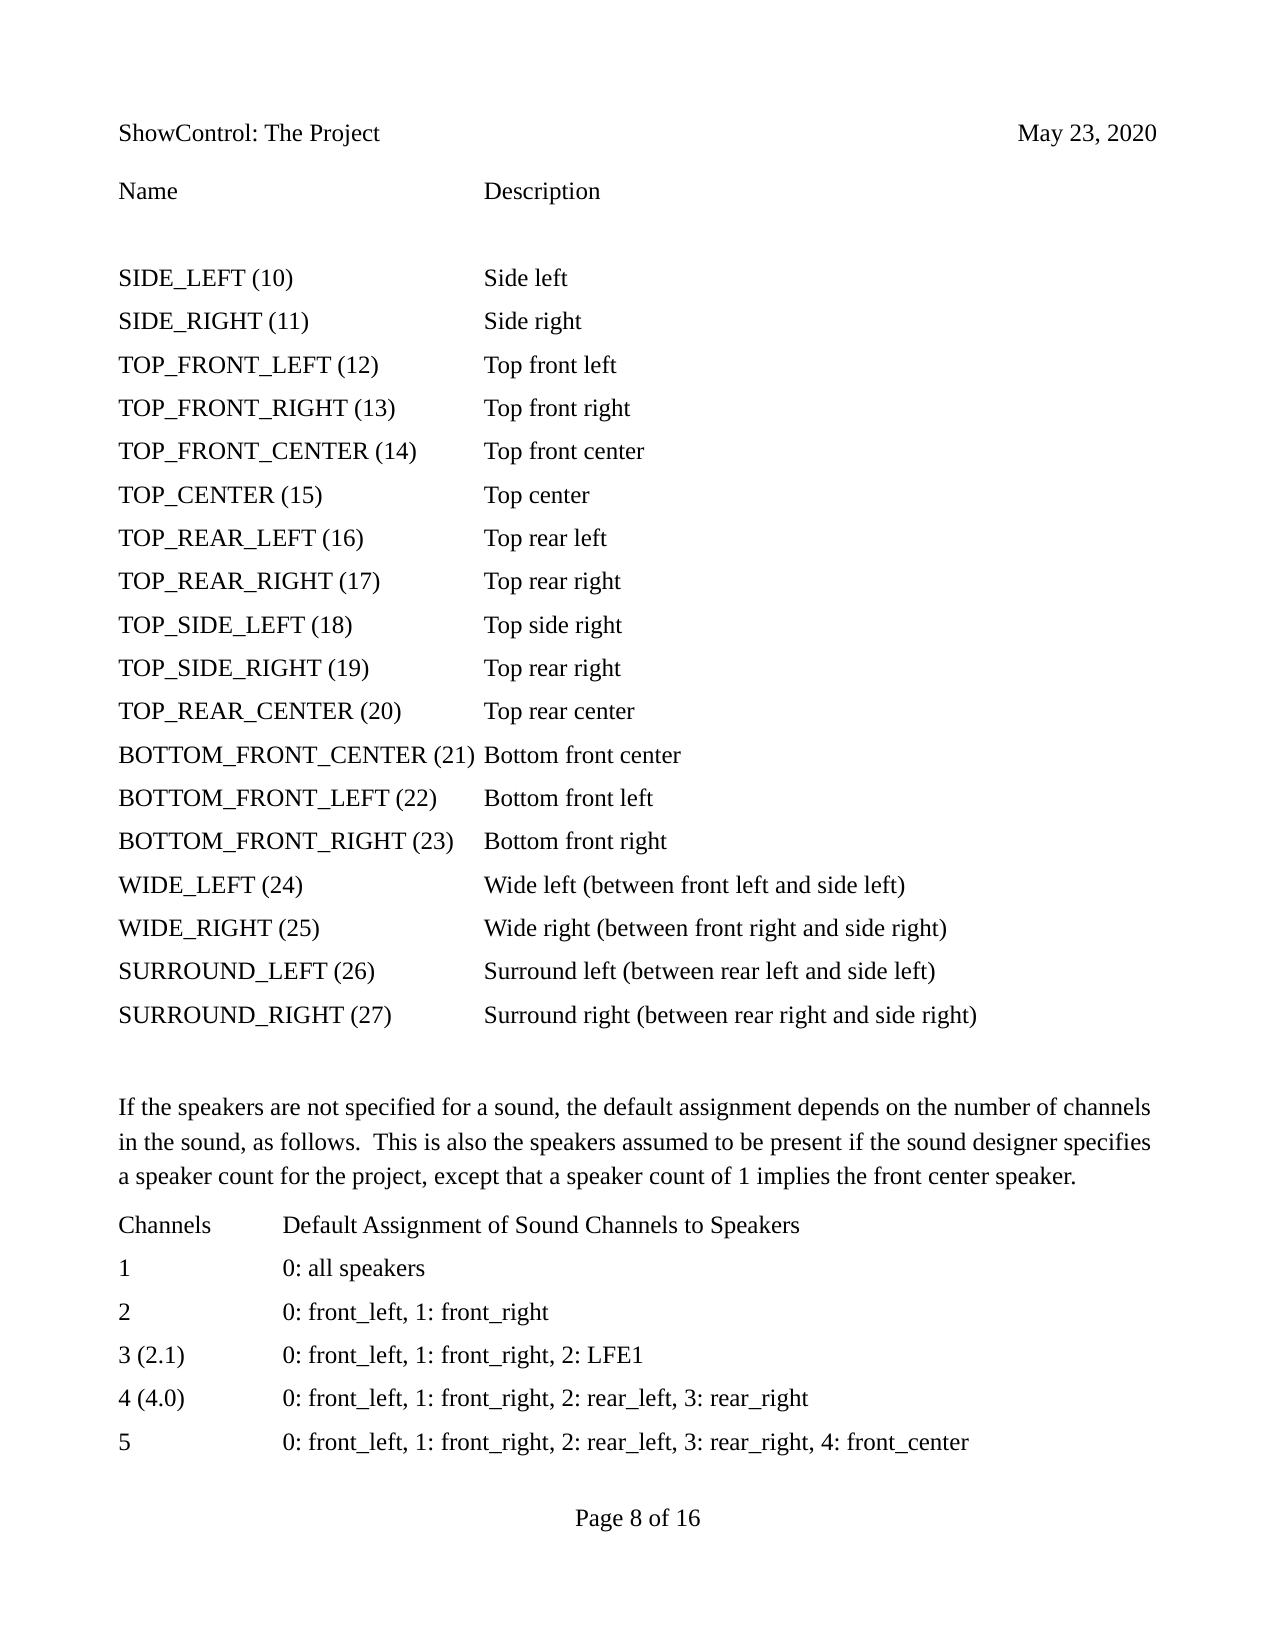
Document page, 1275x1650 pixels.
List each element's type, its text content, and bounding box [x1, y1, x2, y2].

table_cell TOP_SIDE_LEFT (18) [118, 610, 484, 653]
table_cell TOP_SIDE_RIGHT (19) [118, 653, 484, 696]
table_cell WIDE_LEFT (24) [118, 870, 484, 913]
table_cell 1 [118, 1254, 282, 1297]
table_cell Top rear right [484, 566, 1157, 610]
table_cell TOP_FRONT_RIGHT (13) [118, 393, 484, 436]
table_cell [484, 220, 1157, 263]
table_cell [118, 220, 484, 263]
table_cell 4 (4.0) [118, 1384, 282, 1427]
table_cell TOP_REAR_RIGHT (17) [118, 566, 484, 610]
table_cell Side right [484, 306, 1157, 350]
table_cell Top front right [484, 393, 1157, 436]
table_cell SURROUND_LEFT (26) [118, 956, 484, 1000]
table_cell 0: front_left, 1: front_right, 2: rear_left, 3: rear_right [282, 1384, 1157, 1427]
table_cell TOP_FRONT_CENTER (14) [118, 436, 484, 480]
table_cell WIDE_RIGHT (25) [118, 913, 484, 956]
table_cell Surround right (between rear right and side right) [484, 1000, 1157, 1043]
table_cell 5 [118, 1427, 282, 1470]
table_cell TOP_CENTER (15) [118, 480, 484, 523]
table_cell Top rear right [484, 653, 1157, 696]
table_cell 0: front_left, 1: front_right, 2: LFE1 [282, 1340, 1157, 1383]
table_cell Top front left [484, 350, 1157, 393]
table_cell TOP_REAR_LEFT (16) [118, 523, 484, 566]
table_cell Bottom front center [484, 740, 1157, 783]
text If the speakers are not specified for a sound, the default assignment depends on the number of channels in the sound, as follows. This is also the speakers assumed to be present if the sound designer specifies a speaker count for the project, except that a speaker count of 1 implies the front center speaker. [118, 1092, 1157, 1190]
table_cell BOTTOM_FRONT_CENTER (21) [118, 740, 484, 783]
table_cell 0: all speakers [282, 1254, 1157, 1297]
table_cell BOTTOM_FRONT_LEFT (22) [118, 783, 484, 826]
table_cell BOTTOM_FRONT_RIGHT (23) [118, 826, 484, 870]
table_cell 2 [118, 1297, 282, 1340]
table_cell SIDE_LEFT (10) [118, 263, 484, 306]
table_cell Bottom front right [484, 826, 1157, 870]
table_cell Top rear center [484, 696, 1157, 740]
table_cell Top rear left [484, 523, 1157, 566]
table_cell TOP_FRONT_LEFT (12) [118, 350, 484, 393]
table_cell 3 (2.1) [118, 1340, 282, 1383]
table_cell 0: front_left, 1: front_right, 2: rear_left, 3: rear_right, 4: front_center [282, 1427, 1157, 1470]
table_cell Wide left (between front left and side left) [484, 870, 1157, 913]
table_cell Bottom front left [484, 783, 1157, 826]
table_cell Top side right [484, 610, 1157, 653]
table_cell SURROUND_RIGHT (27) [118, 1000, 484, 1043]
table_cell Top front center [484, 436, 1157, 480]
table_header Default Assignment of Sound Channels to Speakers [282, 1210, 1157, 1253]
table_header Name [118, 176, 484, 220]
table_cell Wide right (between front right and side right) [484, 913, 1157, 956]
table_cell TOP_REAR_CENTER (20) [118, 696, 484, 740]
table_cell Side left [484, 263, 1157, 306]
table_cell 0: front_left, 1: front_right [282, 1297, 1157, 1340]
table_header Description [484, 176, 1157, 220]
table_header Channels [118, 1210, 282, 1253]
table_cell SIDE_RIGHT (11) [118, 306, 484, 350]
table_cell Surround left (between rear left and side left) [484, 956, 1157, 1000]
table_cell Top center [484, 480, 1157, 523]
